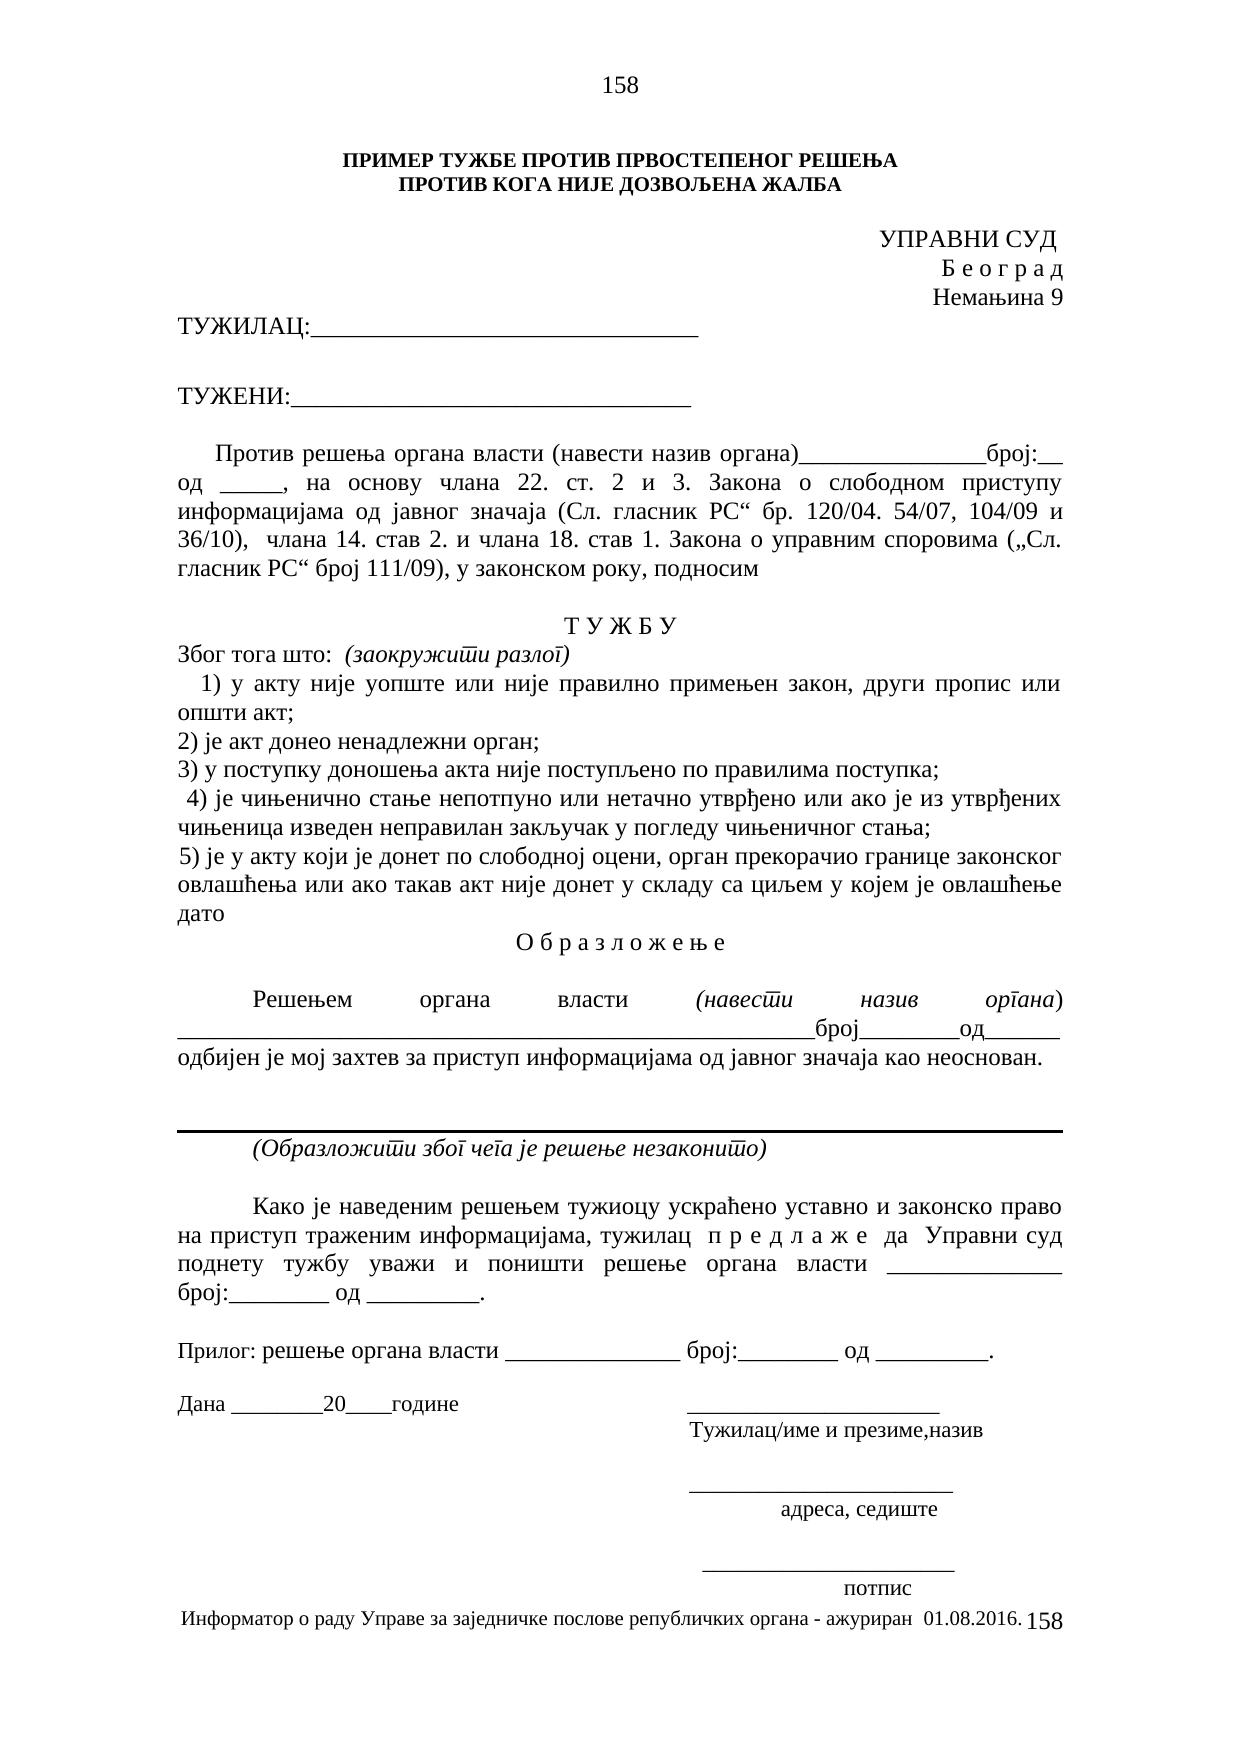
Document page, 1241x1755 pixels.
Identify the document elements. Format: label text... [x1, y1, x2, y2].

text (Образложити због чега је решење незаконито) [177, 1133, 1063, 1162]
text ______________________ [702, 1522, 1063, 1574]
text потпис [215, 1574, 1063, 1601]
text Прилог: решење органа власти ______________ број:________ од _________. [177, 1335, 1063, 1363]
text ПРИМЕР ТУЖБЕ ПРОТИВ ПРВОСТЕПЕНОГ РЕШЕЊА [177, 148, 1063, 172]
text ТУЖИЛАЦ:_______________________________ [177, 311, 1063, 339]
text Како је наведеним решењем тужиоцу ускраћено уставно и законско право на приступ траженим информацијама, тужилац п р е д л а ж е да Управни суд поднету тужбу уважи и поништи решење органа власти ______________ број:________ од _________. [177, 1191, 1063, 1306]
text Б е о г р а д [177, 253, 1063, 282]
text 2) је акт донео ненадлежни орган; [140, 726, 1063, 754]
text Т У Ж Б У [177, 611, 1063, 639]
text Због тога што: (заокружити разлог) [140, 639, 1063, 668]
text 5) је у акту који је донет по слободној оцени, орган прекорачио границе законског овлашћења или ако такав акт није донет у складу са циљем у којем је овлашћење дато [140, 841, 1063, 927]
text Немањина 9 [215, 282, 1063, 311]
text ТУЖЕНИ:________________________________ [177, 381, 1063, 409]
text _______________________ [215, 1469, 1063, 1495]
text О б р а з л о ж е њ е [177, 927, 1063, 956]
text УПРАВНИ СУД [177, 224, 1063, 253]
text Решењем органа власти (навести назив органа) ___________________________________________________број________од______ одбијен је мој захтев за приступ информацијама од јавног значаја као неоснован. [177, 984, 1063, 1071]
text адреса, седиште [215, 1495, 1063, 1522]
text 4) је чињенично стање непотпуно или нетачно утврђено или ако је из утврђених чињеница изведен неправилан закључак у погледу чињеничног стања; [140, 783, 1063, 841]
text Тужилац/име и презиме,назив [215, 1416, 1063, 1443]
text ПРОТИВ КОГА НИЈЕ ДОЗВОЉЕНА ЖАЛБА [177, 172, 1063, 196]
text 1) у акту није уопште или није правилно примењен закон, други пропис или општи акт; [140, 668, 1063, 726]
text 3) у поступку доношења акта није поступљено по правилима поступка; [140, 754, 1063, 783]
text Дана ________20____године ______________________ [177, 1390, 1063, 1416]
text Против решења органа власти (навести назив органа)_______________број:__ од _____, на основу члана 22. ст. 2 и 3. Закона о слободном приступу информацијама од јавног значаја (Сл. гласник РС“ бр. 120/04. 54/07, 104/09 и 36/10), члана 14. став 2. и члана 18. став 1. Закона о управним споровима („Сл. гласник РС“ број 111/09), у законском року, подносим [177, 438, 1063, 582]
